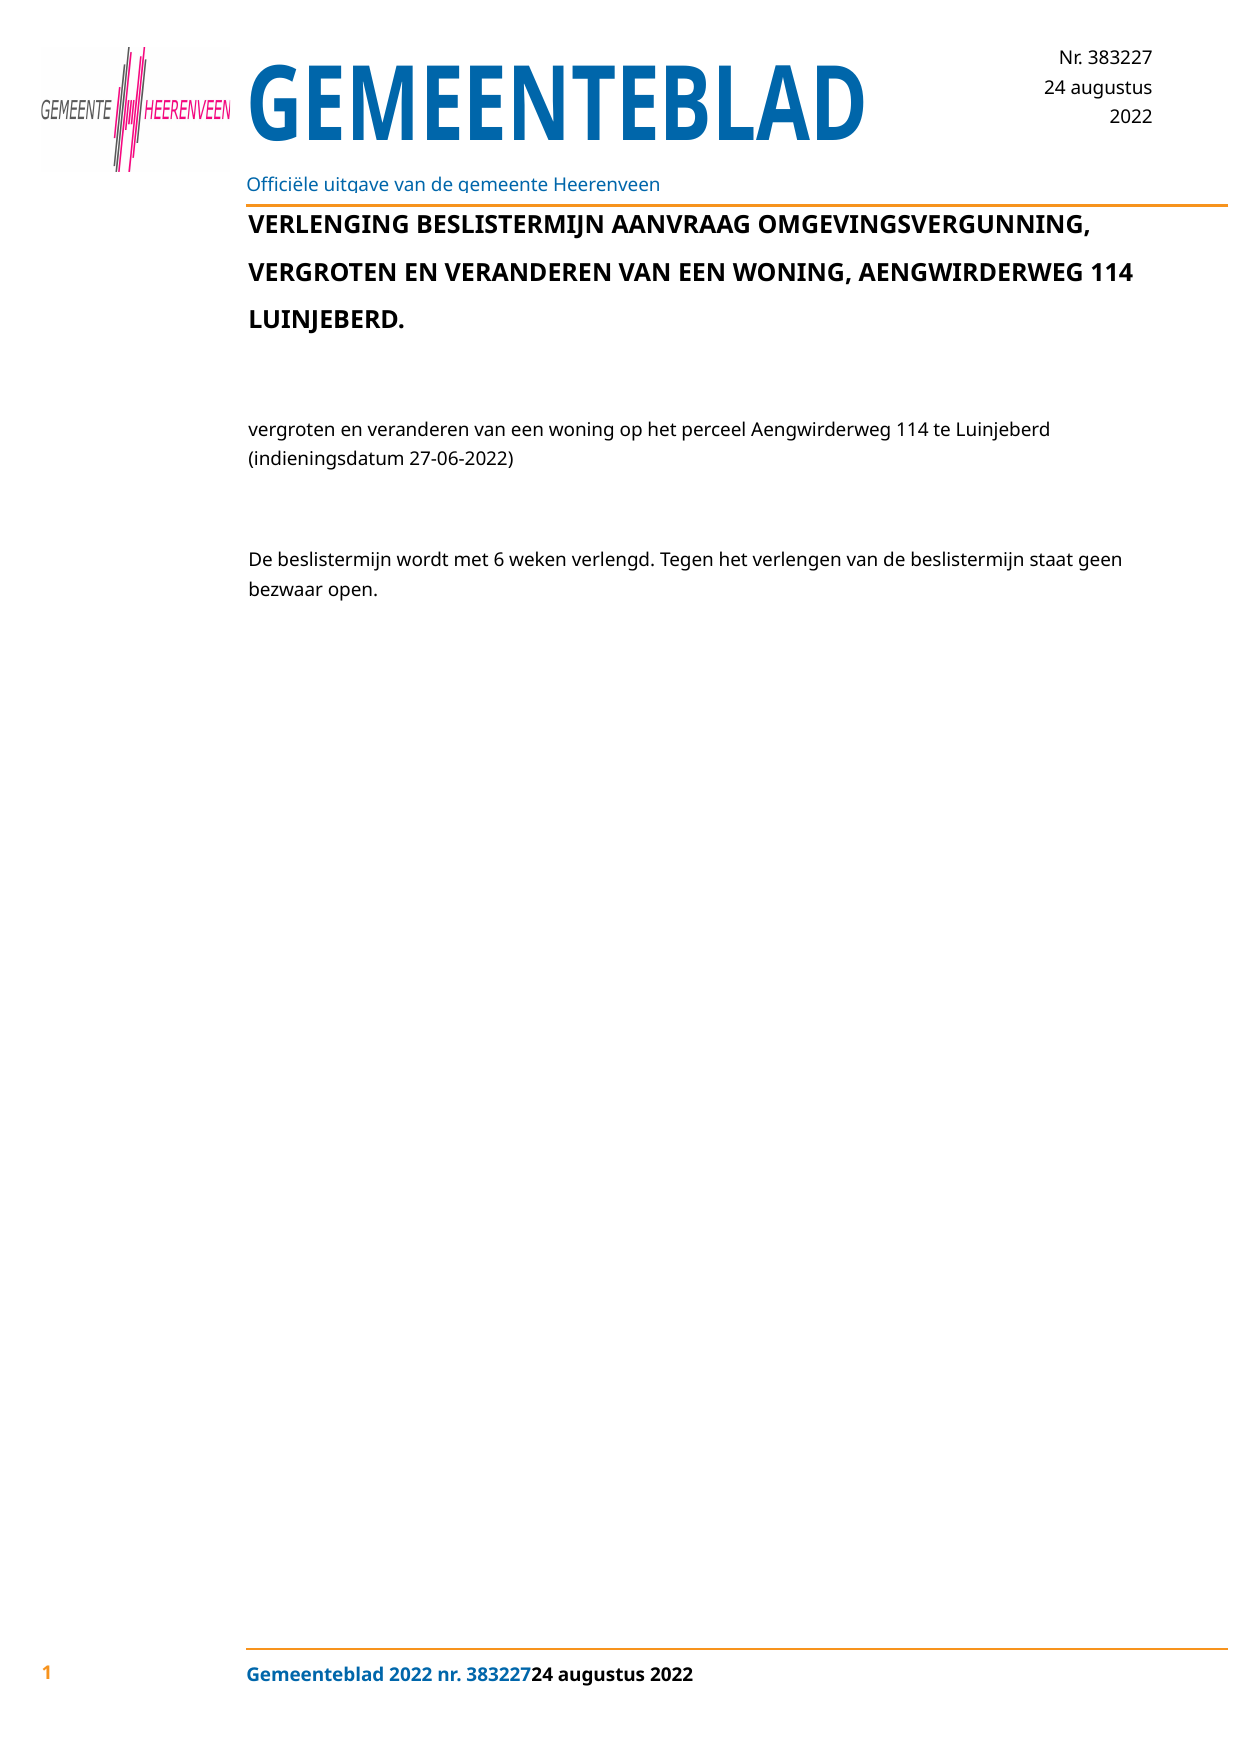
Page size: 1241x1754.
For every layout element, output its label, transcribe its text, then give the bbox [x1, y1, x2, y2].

text vergroten en veranderen van een woning op het perceel Aengwirderweg 114 te Luinjeberd (indieningsdatum 27-06-2022) [248, 416, 1152, 471]
text De beslistermijn wordt met 6 weken verlengd. Tegen het verlengen van de beslistermijn staat geen bezwaar open. [248, 546, 1152, 602]
picture [41, 47, 231, 172]
text VERLENGING BESLISTERMIJN AANVRAAG OMGEVINGSVERGUNNING, VERGROTEN EN VERANDEREN VAN EEN WONING, AENGWIRDERWEG 114 LUINJEBERD. [248, 207, 1152, 336]
